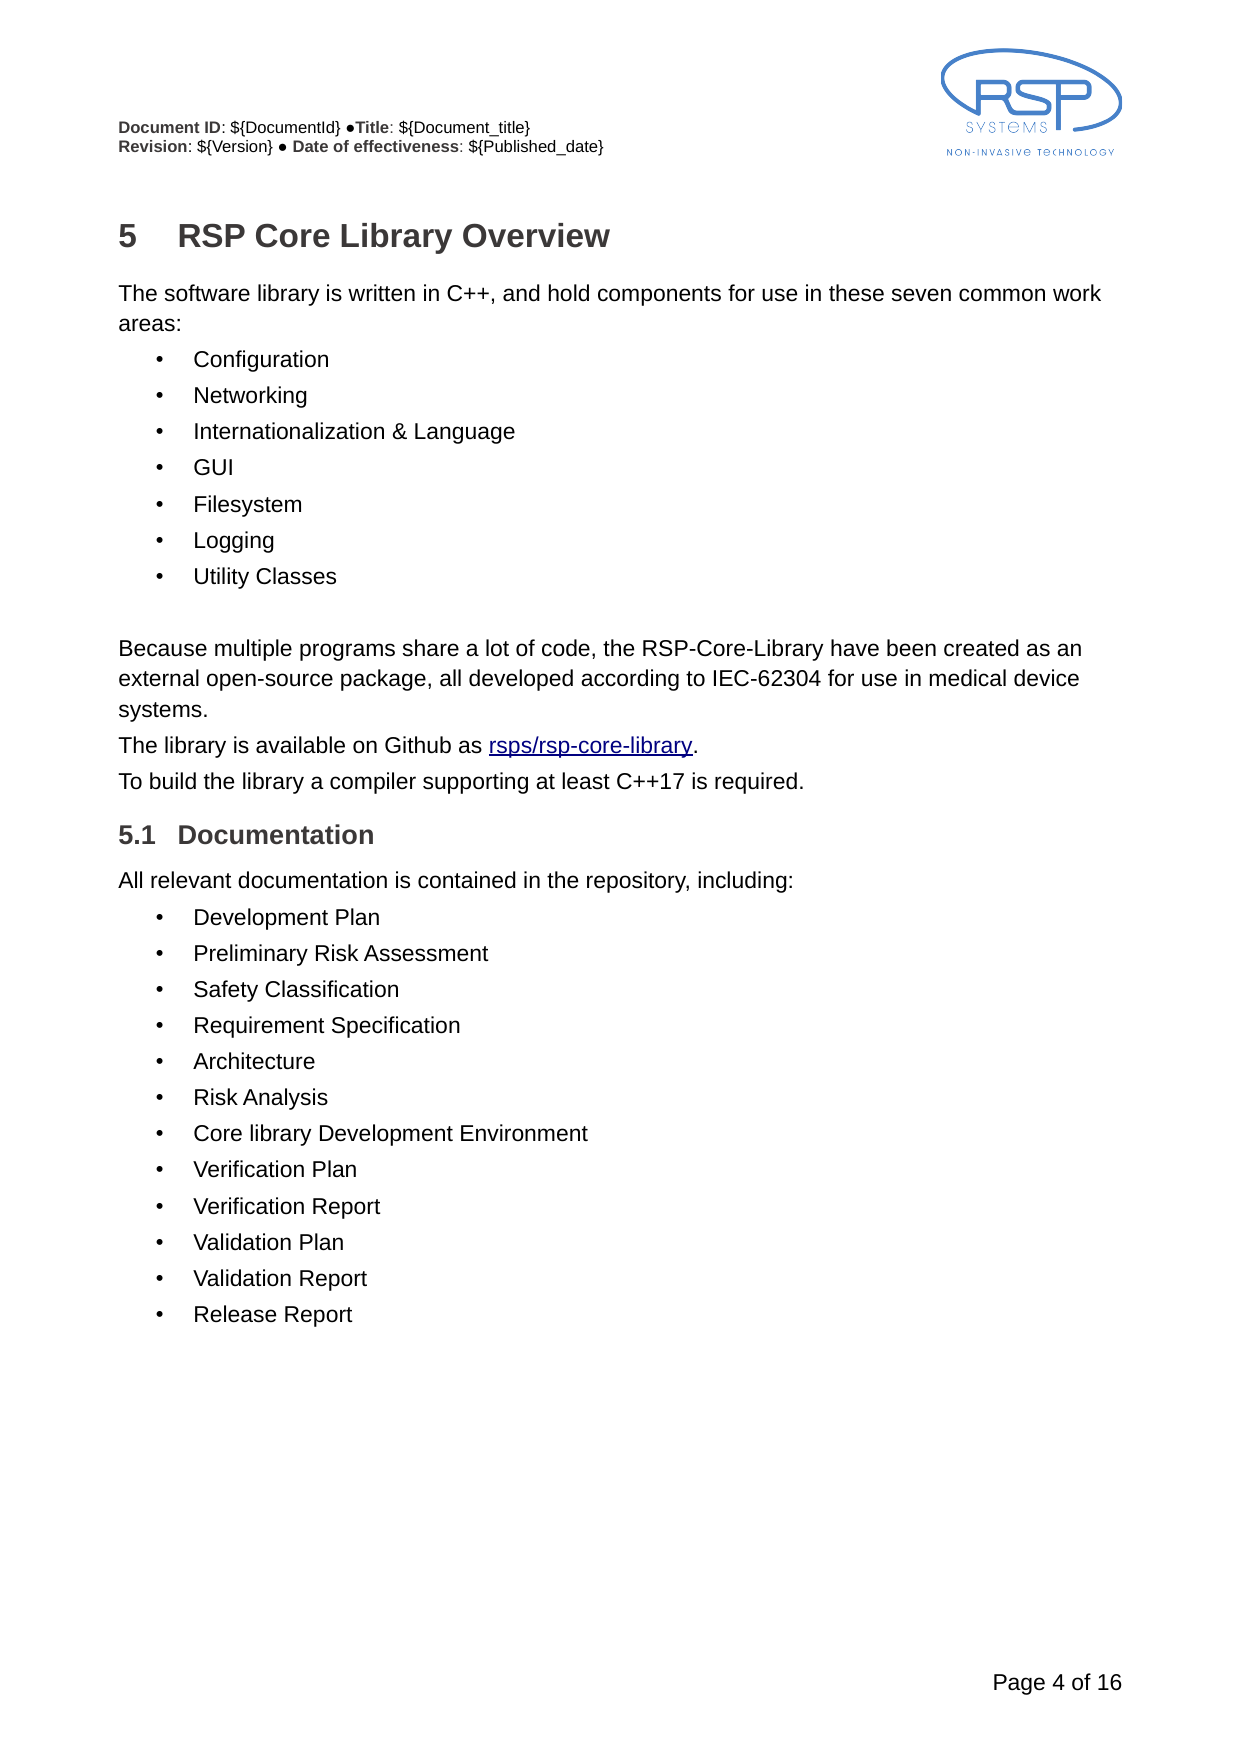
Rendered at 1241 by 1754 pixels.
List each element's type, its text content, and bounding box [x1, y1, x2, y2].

text The software library is written in C++, and hold components for use in these seven common work areas: [118, 279, 1122, 336]
list Safety Classification [156, 976, 1122, 1002]
list Networking [156, 382, 1122, 408]
text The library is available on Github as rsps/rsp-core-library. [118, 732, 1122, 758]
list Verification Plan [156, 1156, 1122, 1183]
list Utility Classes [156, 563, 1122, 589]
list Logging [156, 527, 1122, 553]
list Architecture [156, 1048, 1122, 1074]
list Risk Analysis [156, 1084, 1122, 1111]
list Development Plan [156, 903, 1122, 930]
list Configuration [156, 346, 1122, 372]
list Verification Report [156, 1193, 1122, 1219]
picture [941, 48, 1123, 156]
list GUI [156, 454, 1122, 481]
text To build the library a compiler supporting at least C++17 is required. [118, 768, 1122, 794]
text All relevant documentation is contained in the repository, including: [118, 867, 1122, 894]
list Validation Report [156, 1265, 1122, 1291]
list Release Report [156, 1301, 1122, 1327]
list Preliminary Risk Assessment [156, 939, 1122, 966]
subtitle Documentation [118, 819, 1122, 850]
subtitle RSP Core Library Overview [118, 216, 1122, 254]
list Internationalization & Language [156, 418, 1122, 444]
text Because multiple programs share a lot of code, the RSP-Core-Library have been created as an external open-source package, all developed according to IEC-62304 for use in medical device systems. [118, 635, 1122, 722]
list Core library Development Environment [156, 1120, 1122, 1147]
list Requirement Specification [156, 1012, 1122, 1038]
list Validation Plan [156, 1229, 1122, 1255]
list Filesystem [156, 491, 1122, 517]
